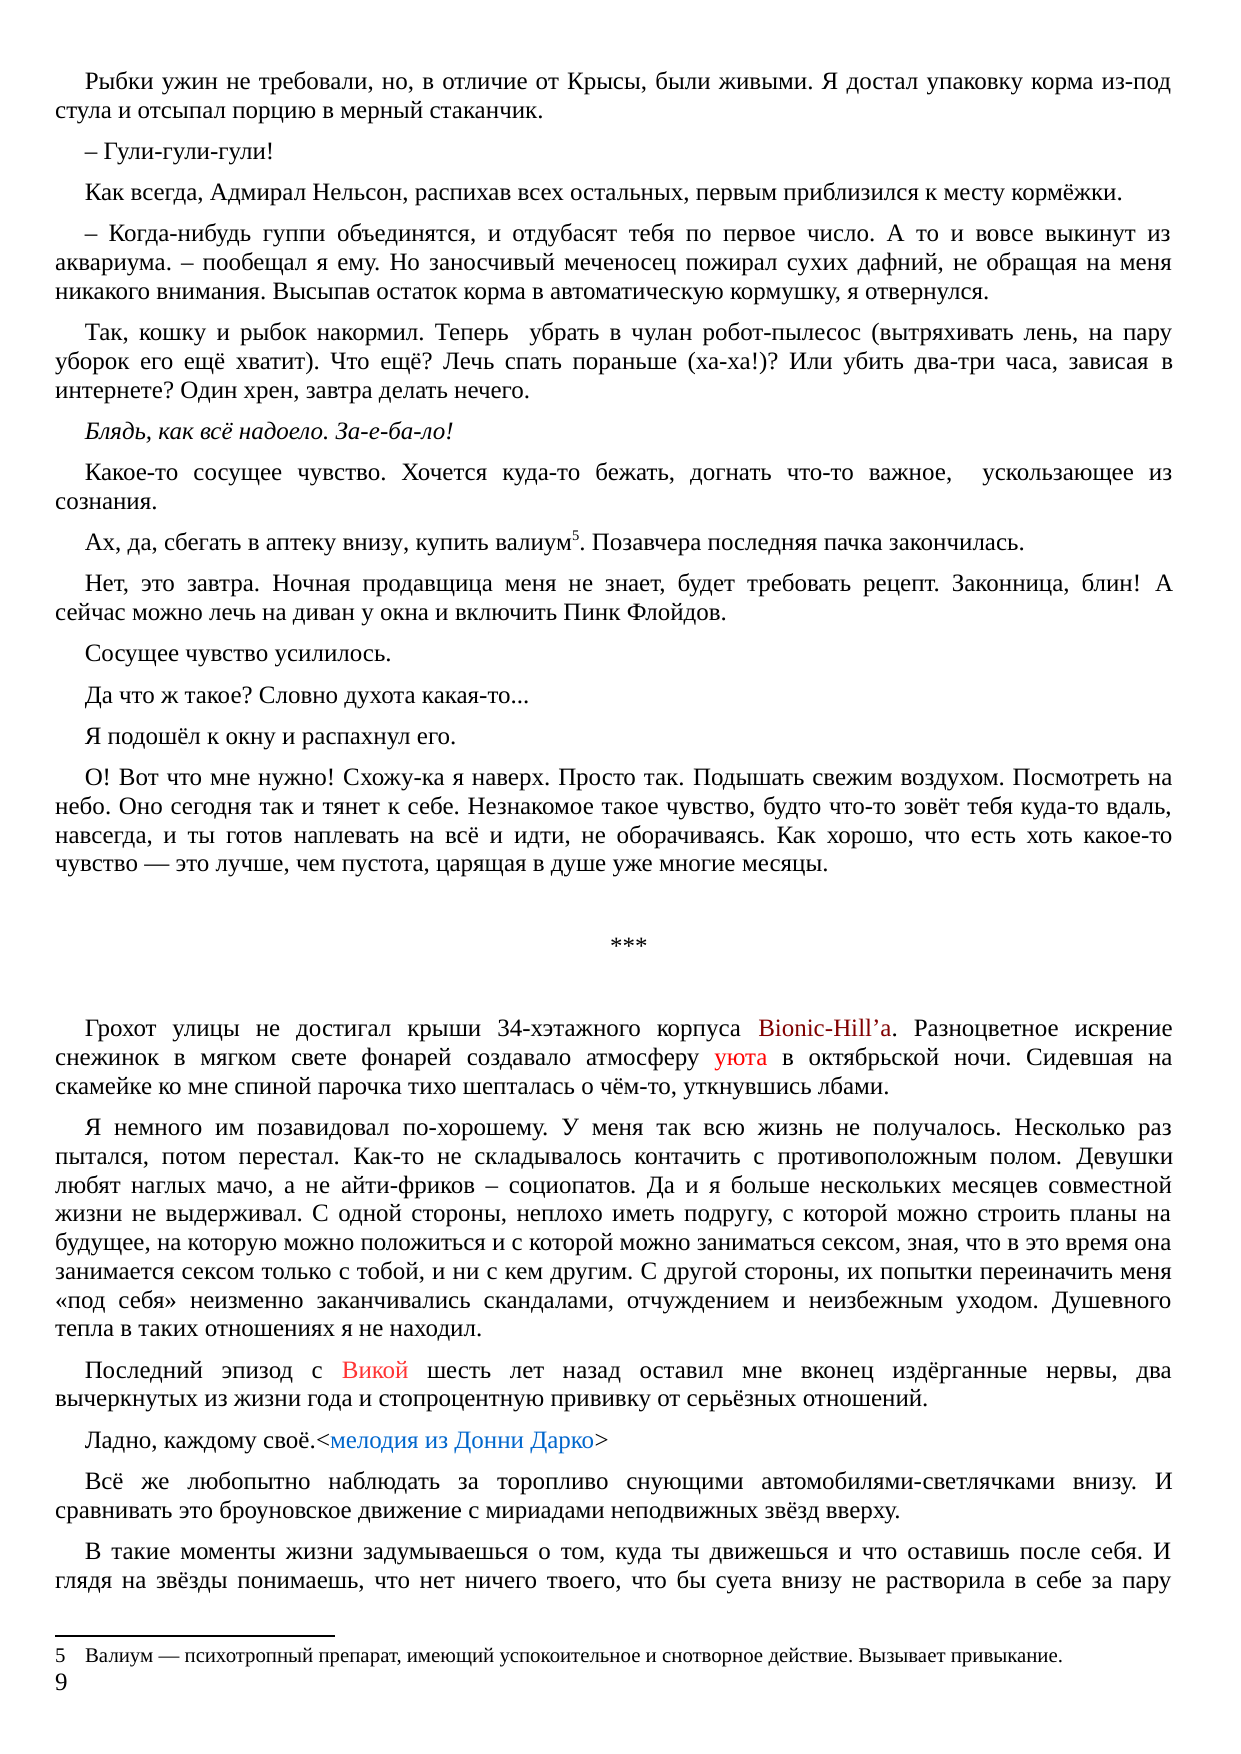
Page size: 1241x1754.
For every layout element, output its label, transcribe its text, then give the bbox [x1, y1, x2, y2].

text Сосущее чувство усилилось. [55, 638, 1173, 667]
text В такие моменты жизни задумываешься о том, куда ты движешься и что оставишь после себя. И глядя на звёзды понимаешь, что нет ничего твоего, что бы суета внизу не растворила в себе за пару [55, 1536, 1173, 1593]
text Всё же любопытно наблюдать за торопливо снующими автомобилями-светлячками внизу. И сравнивать это броуновское движение с мириадами неподвижных звёзд вверху. [55, 1466, 1173, 1523]
text Блядь, как всё надоело. За-е-ба-ло! [55, 416, 1173, 445]
text Я немного им позавидовал по-хорошему. У меня так всю жизнь не получалось. Несколько раз пытался, потом перестал. Как-то не складывалось контачить с противоположным полом. Девушки любят наглых мачо, а не айти-фриков – социопатов. Да и я больше нескольких месяцев совместной жизни не выдерживал. С одной стороны, неплохо иметь подругу, с которой можно строить планы на будущее, на которую можно положиться и с которой можно заниматься сексом, зная, что в это время она занимается сексом только с тобой, и ни с кем другим. С другой стороны, их попытки переиначить меня «под себя» неизменно заканчивались скандалами, отчуждением и неизбежным уходом. Душевного тепла в таких отношениях я не находил. [55, 1112, 1173, 1342]
text Нет, это завтра. Ночная продавщица меня не знает, будет требовать рецепт. Законница, блин! А сейчас можно лечь на диван у окна и включить Пинк Флойдов. [55, 568, 1173, 626]
text – Когда-нибудь гуппи объединятся, и отдубасят тебя по первое число. А то и вовсе выкинут из аквариума. – пообещал я ему. Но заносчивый меченосец пожирал сухих дафний, не обращая на меня никакого внимания. Высыпав остаток корма в автоматическую кормушку, я отвернулся. [55, 218, 1173, 305]
text Ладно, каждому своё.<мелодия из Донни Дарко> [55, 1425, 1173, 1453]
text Да что ж такое? Словно духота какая-то... [55, 680, 1173, 708]
text Последний эпизод с Викой шесть лет назад оставил мне вконец издёрганные нервы, два вычеркнутых из жизни года и стопроцентную прививку от серьёзных отношений. [55, 1355, 1173, 1412]
text *** [55, 931, 1173, 960]
text О! Вот что мне нужно! Схожу-ка я наверх. Просто так. Подышать свежим воздухом. Посмотреть на небо. Оно сегодня так и тянет к себе. Незнакомое такое чувство, будто что-то зовёт тебя куда-то вдаль, навсегда, и ты готов наплевать на всё и идти, не оборачиваясь. Как хорошо, что есть хоть какое-то чувство — это лучше, чем пустота, царящая в душе уже многие месяцы. [55, 762, 1173, 877]
text Я подошёл к окну и распахнул его. [55, 721, 1173, 750]
text Рыбки ужин не требовали, но, в отличие от Крысы, были живыми. Я достал упаковку корма из-под стула и отсыпал порцию в мерный стаканчик. [55, 66, 1173, 123]
text Какое-то сосущее чувство. Хочется куда-то бежать, догнать что-то важное, ускользающее из сознания. [55, 457, 1173, 515]
text Валиум — психотропный препарат, имеющий успокоительное и снотворное действие. Вызывает привыкание. [55, 1642, 1173, 1667]
text Грохот улицы не достигал крыши 34-хэтажного корпуса Bionic-Hill’а. Разноцветное искрение снежинок в мягком свете фонарей создавало атмосферу уюта в октябрьской ночи. Сидевшая на скамейке ко мне спиной парочка тихо шепталась о чём-то, уткнувшись лбами. [55, 1013, 1173, 1100]
text Так, кошку и рыбок накормил. Теперь убрать в чулан робот-пылесос (вытряхивать лень, на пару уборок его ещё хватит). Что ещё? Лечь спать пораньше (ха-ха!)? Или убить два-три часа, зависая в интернете? Один хрен, завтра делать нечего. [55, 317, 1173, 403]
text – Гули-гули-гули! [55, 136, 1173, 165]
text Как всегда, Адмирал Нельсон, распихав всех остальных, первым приблизился к месту кормёжки. [55, 177, 1173, 206]
text Ах, да, сбегать в аптеку внизу, купить валиум. Позавчера последняя пачка закончилась. [55, 527, 1173, 556]
